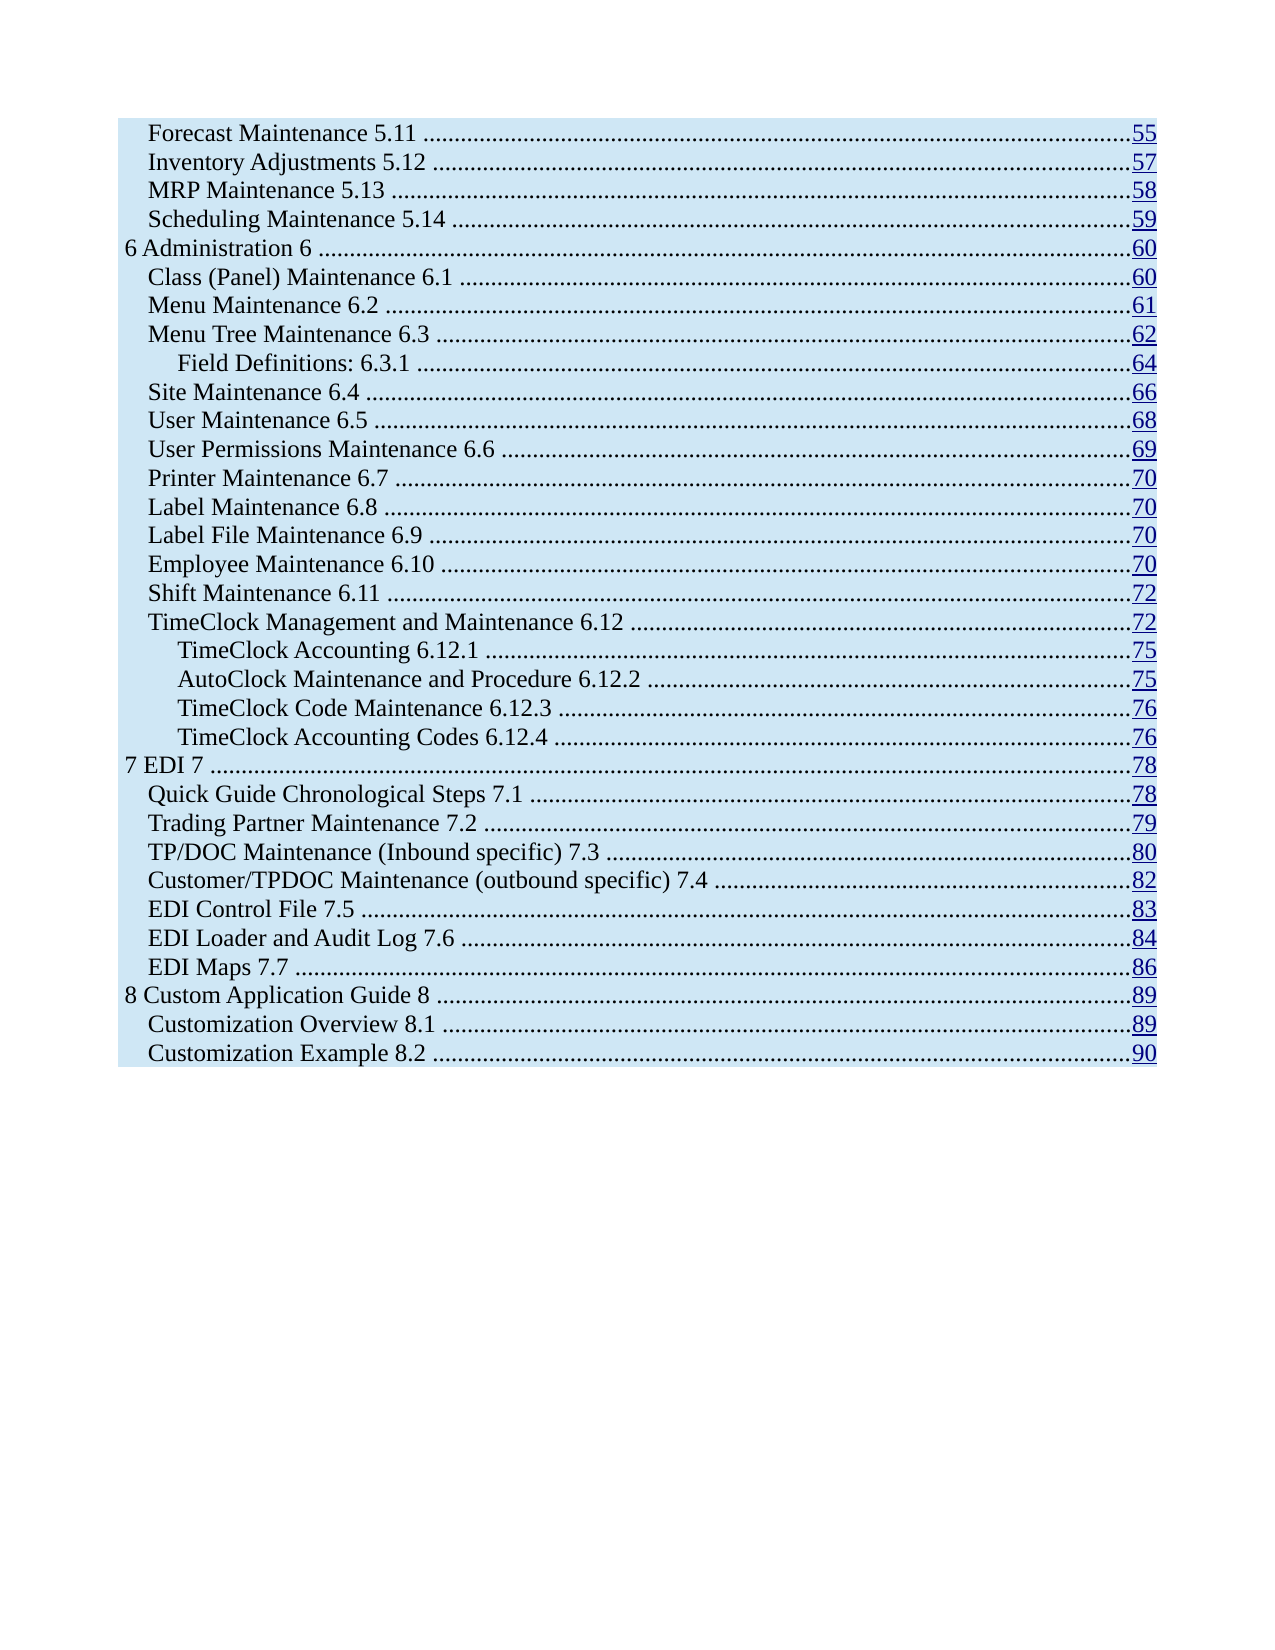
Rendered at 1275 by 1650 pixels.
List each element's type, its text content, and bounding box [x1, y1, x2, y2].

text User Permissions Maintenance 6.6 69 [148, 434, 1157, 463]
text Site Maintenance 6.4 66 [148, 377, 1157, 406]
text Quick Guide Chronological Steps 7.1 78 [148, 779, 1157, 808]
text Shift Maintenance 6.11 72 [148, 578, 1157, 607]
text Printer Maintenance 6.7 70 [148, 463, 1157, 492]
text Scheduling Maintenance 5.14 59 [148, 204, 1157, 233]
text TP/DOC Maintenance (Inbound specific) 7.3 80 [148, 837, 1157, 866]
text Forecast Maintenance 5.11 55 [148, 118, 1157, 147]
text User Maintenance 6.5 68 [148, 406, 1157, 434]
text Menu Maintenance 6.2 61 [148, 291, 1157, 319]
text AutoClock Maintenance and Procedure 6.12.2 75 [177, 664, 1157, 693]
text Inventory Adjustments 5.12 57 [148, 147, 1157, 176]
text 7 EDI 7 78 [118, 751, 1157, 779]
text 8 Custom Application Guide 8 89 [118, 981, 1157, 1009]
text Customization Example 8.2 90 [148, 1038, 1157, 1067]
text Label File Maintenance 6.9 70 [148, 521, 1157, 549]
text Label Maintenance 6.8 70 [148, 492, 1157, 521]
text MRP Maintenance 5.13 58 [148, 176, 1157, 204]
text Menu Tree Maintenance 6.3 62 [148, 319, 1157, 348]
text Trading Partner Maintenance 7.2 79 [148, 808, 1157, 837]
text Class (Panel) Maintenance 6.1 60 [148, 262, 1157, 291]
text EDI Control File 7.5 83 [148, 894, 1157, 923]
text Employee Maintenance 6.10 70 [148, 549, 1157, 578]
text TimeClock Management and Maintenance 6.12 72 [148, 607, 1157, 636]
text EDI Loader and Audit Log 7.6 84 [148, 923, 1157, 952]
text Customer/TPDOC Maintenance (outbound specific) 7.4 82 [148, 866, 1157, 894]
text TimeClock Code Maintenance 6.12.3 76 [177, 693, 1157, 722]
text 6 Administration 6 60 [118, 233, 1157, 262]
text Customization Overview 8.1 89 [148, 1009, 1157, 1038]
text TimeClock Accounting Codes 6.12.4 76 [177, 722, 1157, 751]
text EDI Maps 7.7 86 [148, 952, 1157, 981]
text TimeClock Accounting 6.12.1 75 [177, 636, 1157, 664]
text Field Definitions: 6.3.1 64 [177, 348, 1157, 377]
